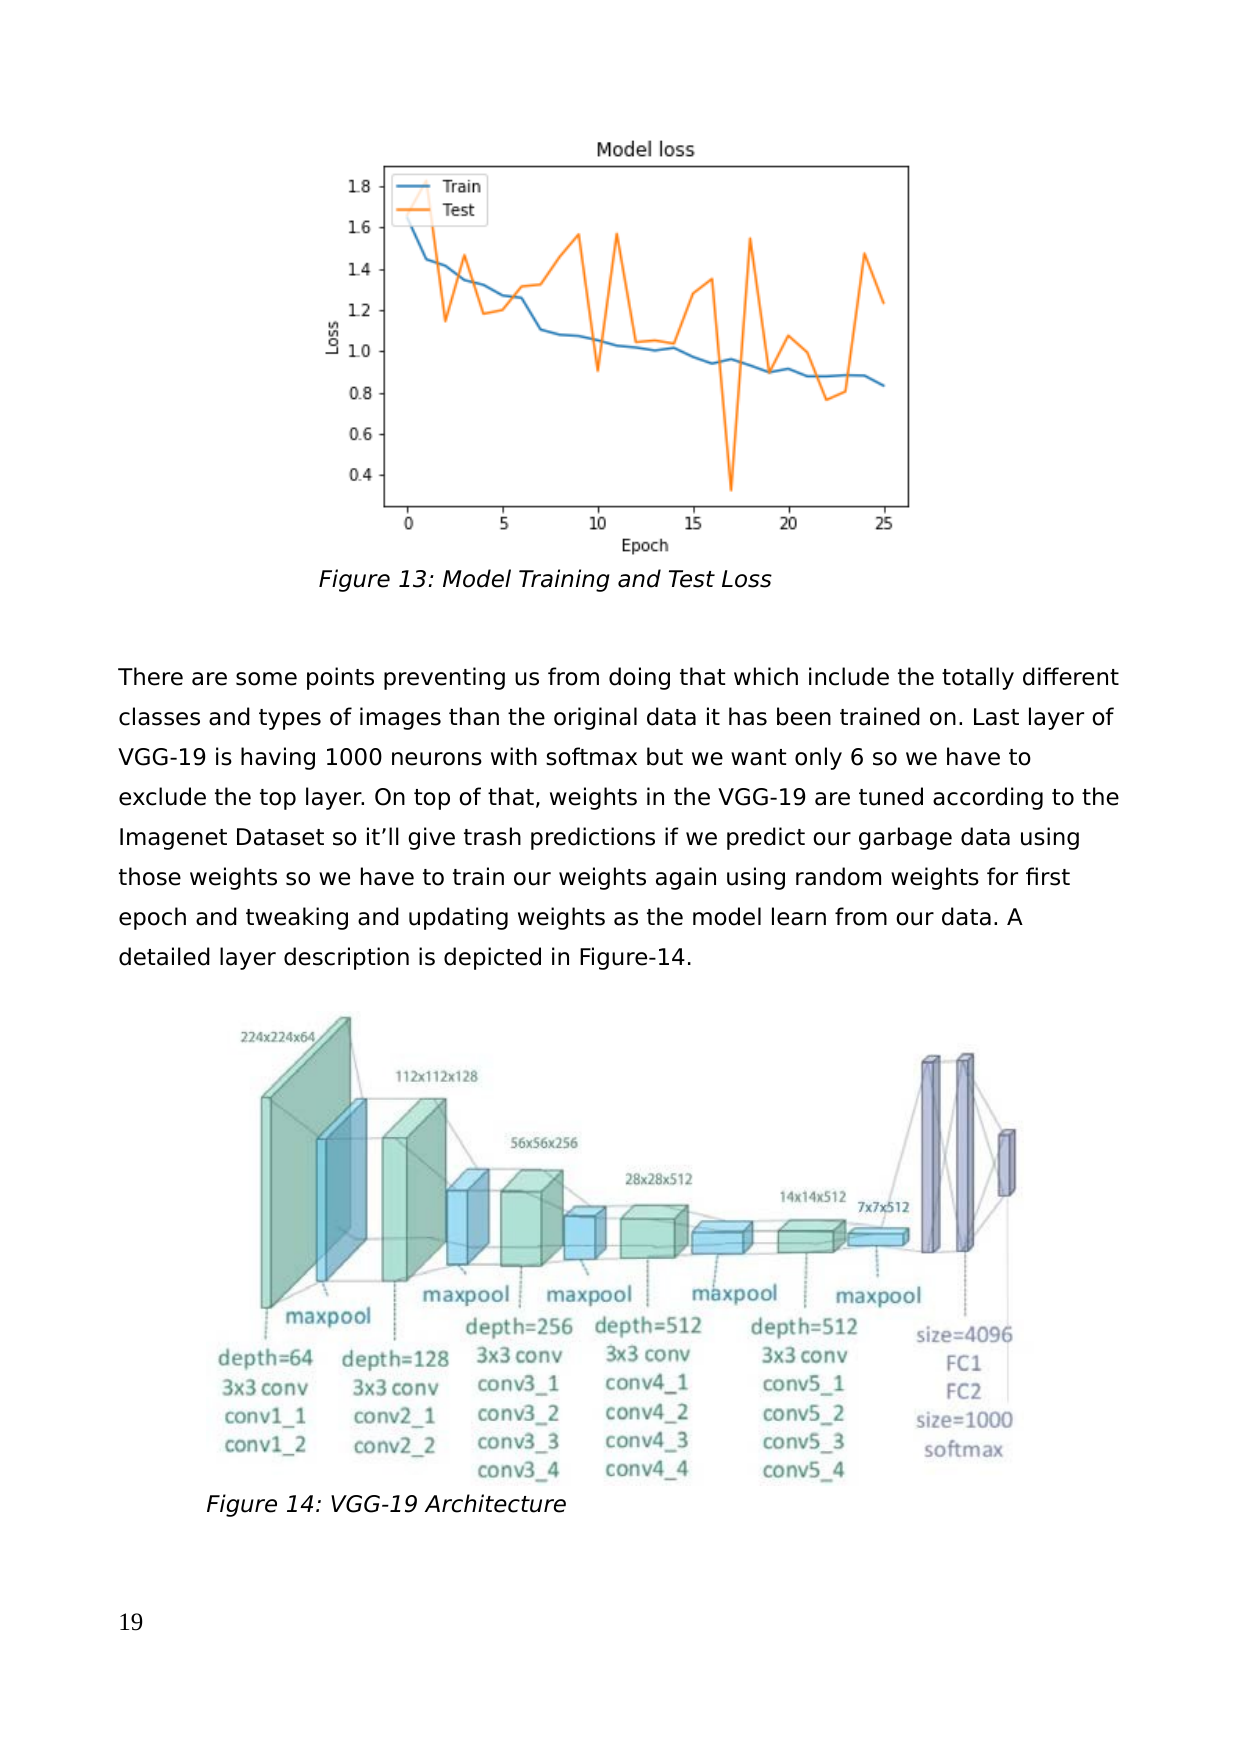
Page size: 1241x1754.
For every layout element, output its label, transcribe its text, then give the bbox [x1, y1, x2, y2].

picture [318, 130, 922, 561]
text Figure 13: Model Training and Test Loss [318, 561, 922, 592]
text There are some points preventing us from doing that which include the totally different classes and types of images than the original data it has been trained on. Last layer of VGG-19 is having 1000 neurons with softmax but we want only 6 so we have to exclude the top layer. On top of that, weights in the VGG-19 are tuned according to the Imagenet Dataset so it’ll give trash predictions if we predict our garbage data using those weights so we have to train our weights again using random weights for first epoch and tweaking and updating weights as the model learn from our data. A detailed layer description is depicted in Figure-14. [118, 664, 1122, 971]
text Figure 14: VGG-19 Architecture [206, 1486, 1034, 1518]
picture [206, 1011, 1035, 1486]
